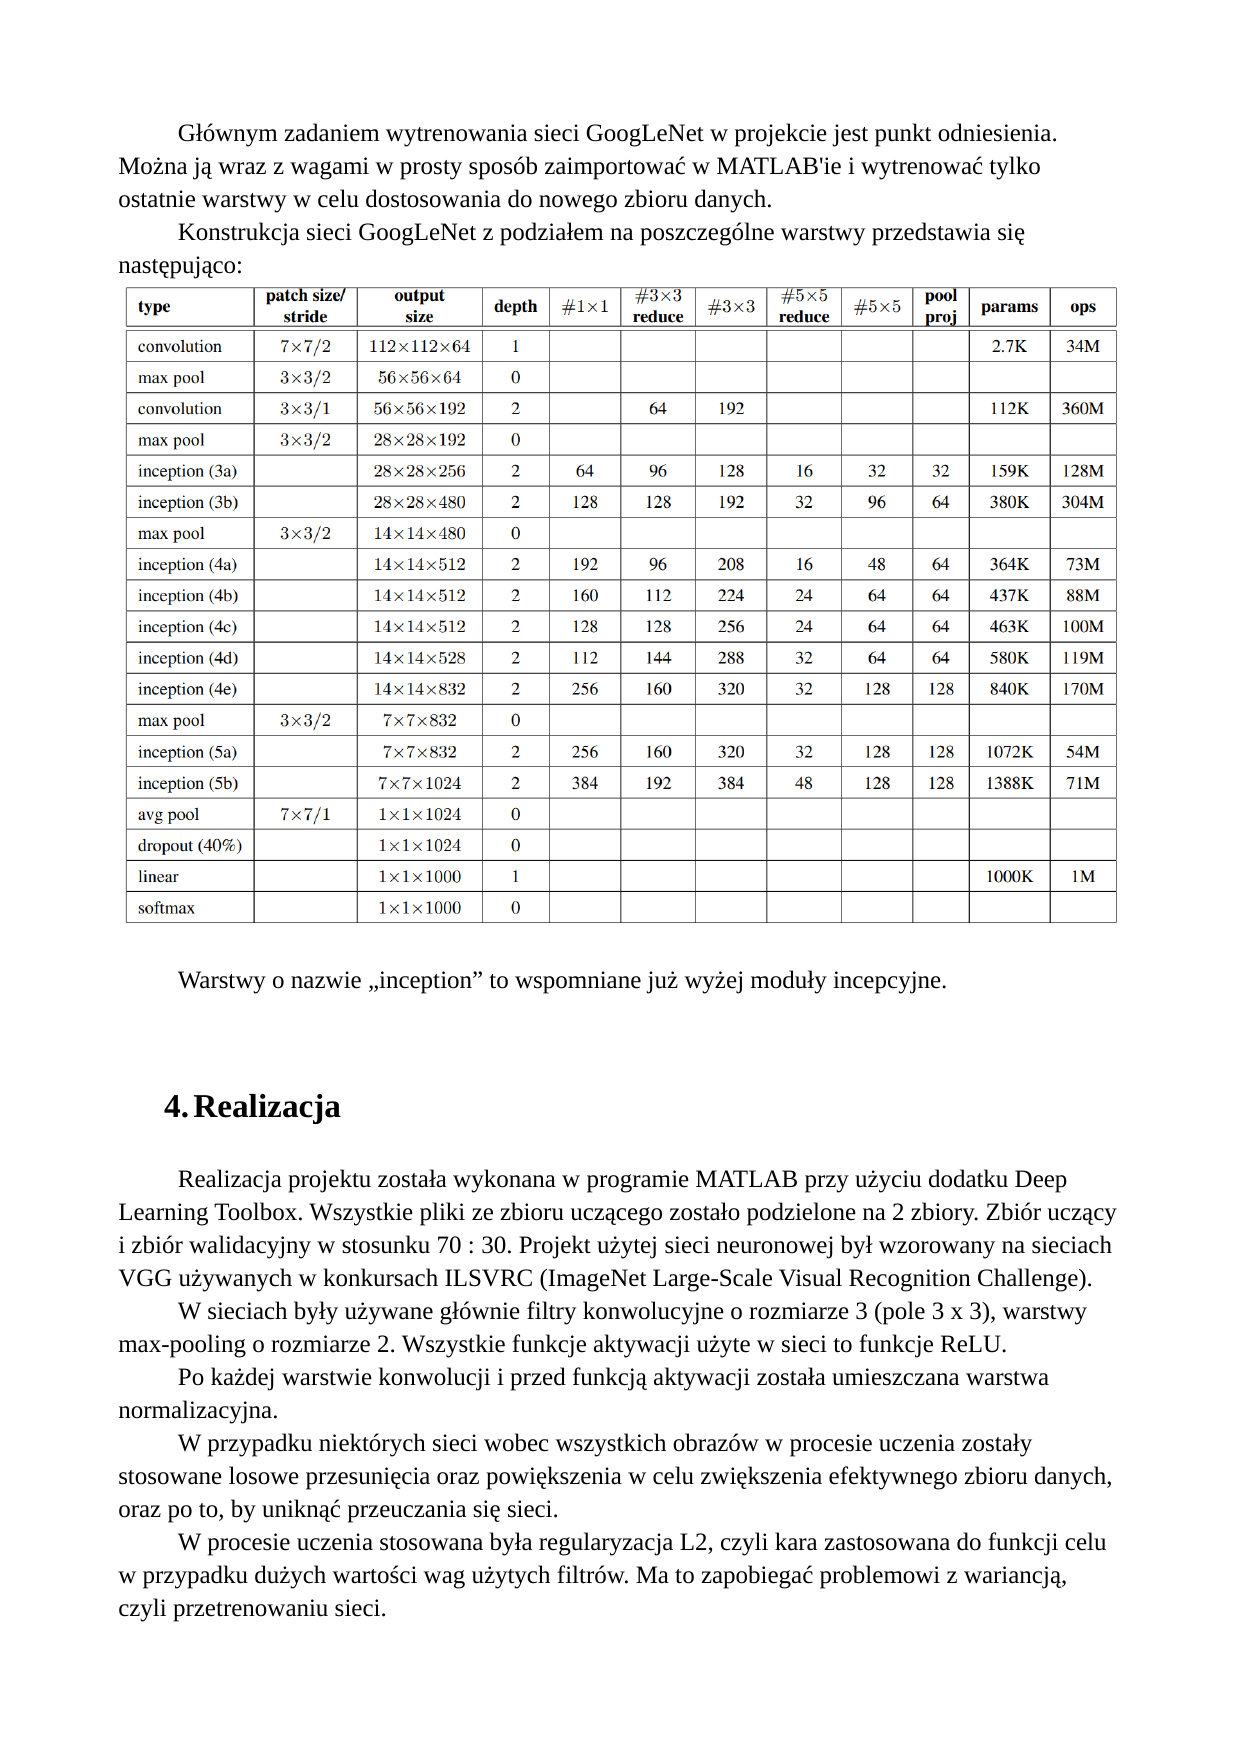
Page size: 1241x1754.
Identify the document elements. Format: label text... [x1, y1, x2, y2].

picture [118, 283, 1123, 929]
list Realizacja [156, 1087, 1122, 1125]
text Głównym zadaniem wytrenowania sieci GoogLeNet w projekcie jest punkt odniesienia. Można ją wraz z wagami w prosty sposób zaimportować w MATLAB'ie i wytrenować tylko ostatnie warstwy w celu dostosowania do nowego zbioru danych. [118, 118, 1122, 213]
text W przypadku niektórych sieci wobec wszystkich obrazów w procesie uczenia zostały stosowane losowe przesunięcia oraz powiększenia w celu zwiększenia efektywnego zbioru danych, oraz po to, by uniknąć przeuczania się sieci. [118, 1428, 1122, 1523]
text Po każdej warstwie konwolucji i przed funkcją aktywacji została umieszczana warstwa normalizacyjna. [118, 1362, 1122, 1424]
text Konstrukcja sieci GoogLeNet z podziałem na poszczególne warstwy przedstawia się następująco: [118, 217, 1122, 279]
text W sieciach były używane głównie filtry konwolucyjne o rozmiarze 3 (pole 3 x 3), warstwy max-pooling o rozmiarze 2. Wszystkie funkcje aktywacji użyte w sieci to funkcje ReLU. [118, 1296, 1122, 1358]
text Warstwy o nazwie „inception” to wspomniane już wyżej moduły incepcyjne. [118, 966, 1122, 994]
text Realizacja projektu została wykonana w programie MATLAB przy użyciu dodatku Deep Learning Toolbox. Wszystkie pliki ze zbioru uczącego zostało podzielone na 2 zbiory. Zbiór uczący i zbiór walidacyjny w stosunku 70 : 30. Projekt użytej sieci neuronowej był wzorowany na sieciach VGG używanych w konkursach ILSVRC (ImageNet Large-Scale Visual Recognition Challenge). [118, 1164, 1122, 1292]
text W procesie uczenia stosowana była regularyzacja L2, czyli kara zastosowana do funkcji celu w przypadku dużych wartości wag użytych filtrów. Ma to zapobiegać problemowi z wariancją, czyli przetrenowaniu sieci. [118, 1527, 1122, 1622]
